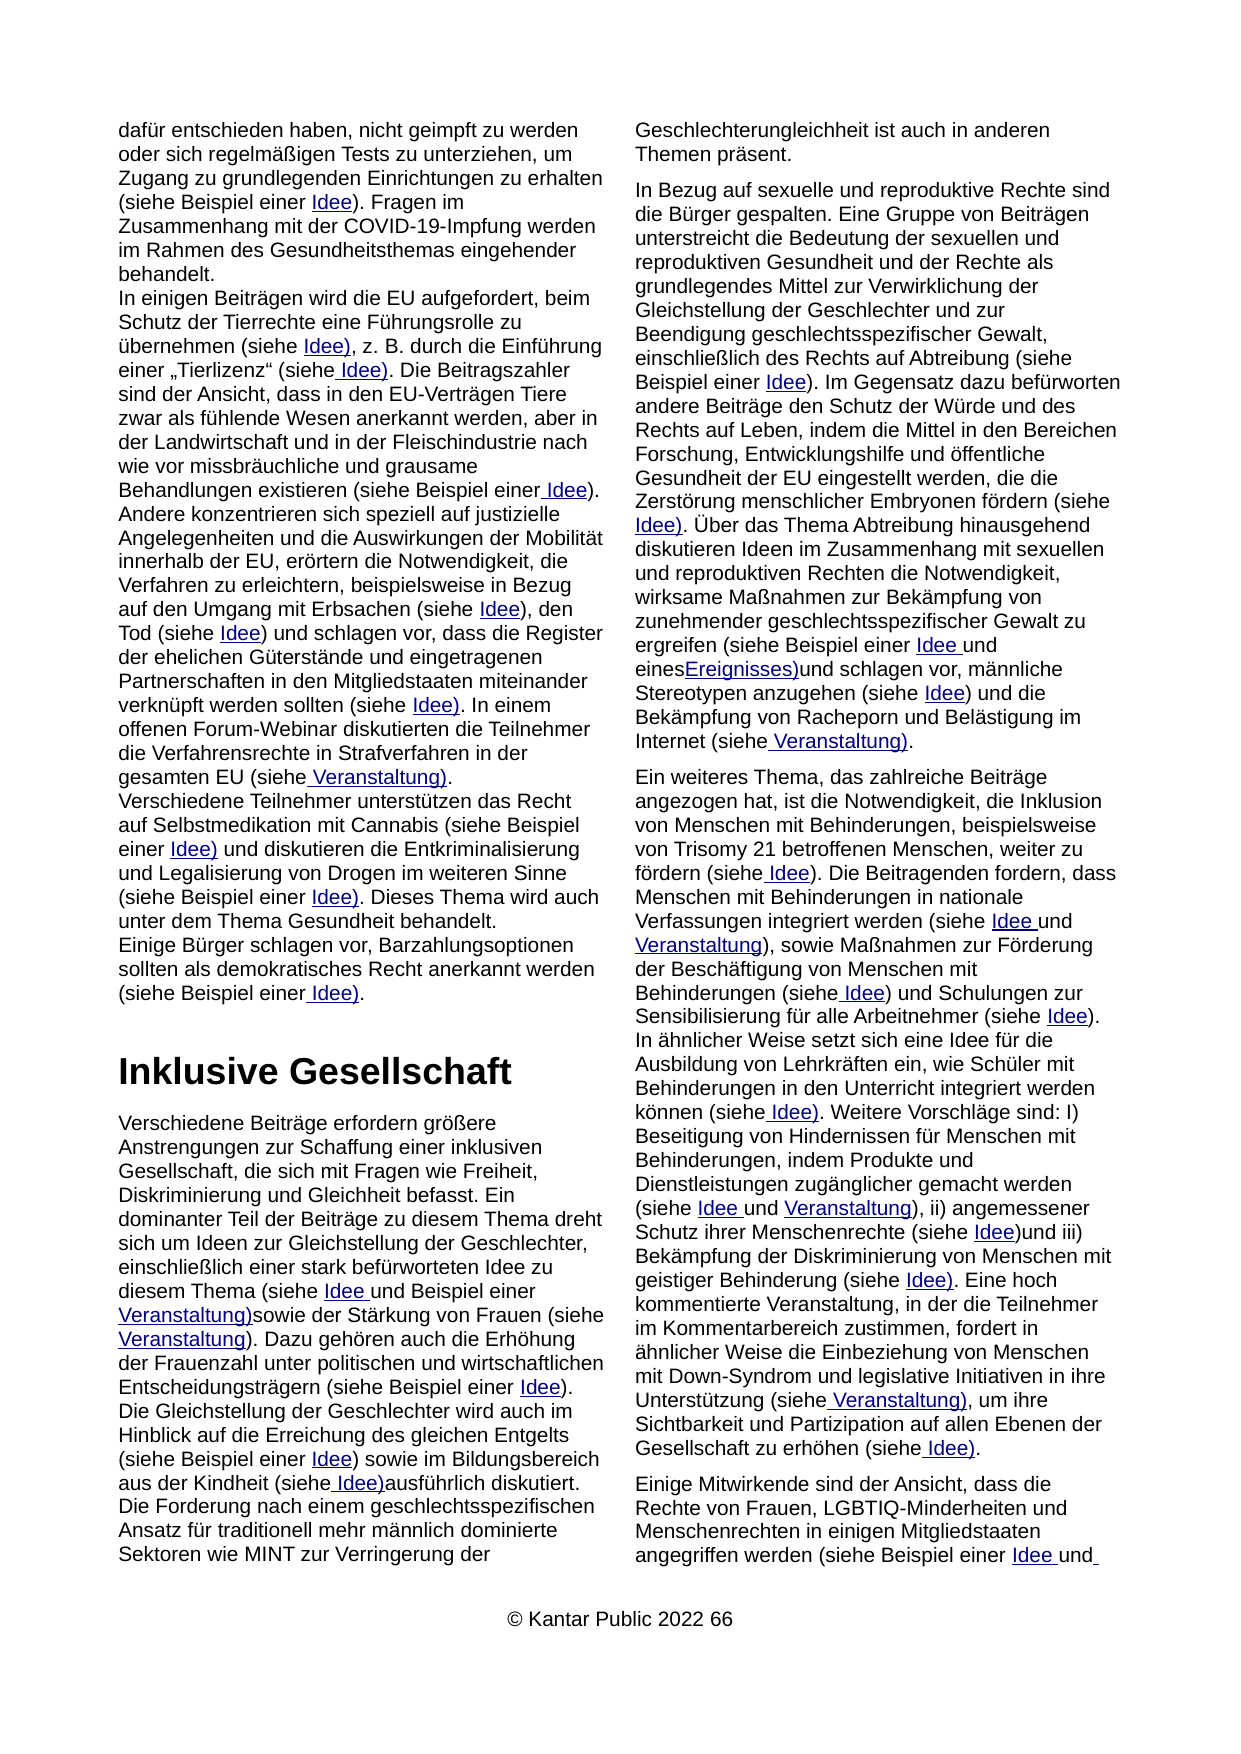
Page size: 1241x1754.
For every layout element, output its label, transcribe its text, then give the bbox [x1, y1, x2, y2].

text Verschiedene Beiträge erfordern größere Anstrengungen zur Schaffung einer inklusiven Gesellschaft, die sich mit Fragen wie Freiheit, Diskriminierung und Gleichheit befasst. Ein dominanter Teil der Beiträge zu diesem Thema dreht sich um Ideen zur Gleichstellung der Geschlechter, einschließlich einer stark befürworteten Idee zu diesem Thema (siehe Idee und Beispiel einer Veranstaltung)sowie der Stärkung von Frauen (siehe Veranstaltung). Dazu gehören auch die Erhöhung der Frauenzahl unter politischen und wirtschaftlichen Entscheidungsträgern (siehe Beispiel einer Idee). Die Gleichstellung der Geschlechter wird auch im Hinblick auf die Erreichung des gleichen Entgelts (siehe Beispiel einer Idee) sowie im Bildungsbereich aus der Kindheit (siehe Idee)ausführlich diskutiert. Die Forderung nach einem geschlechtsspezifischen Ansatz für traditionell mehr männlich dominierte Sektoren wie MINT zur Verringerung der [118, 1111, 605, 1566]
text dafür entschieden haben, nicht geimpft zu werden oder sich regelmäßigen Tests zu unterziehen, um Zugang zu grundlegenden Einrichtungen zu erhalten (siehe Beispiel einer Idee). Fragen im Zusammenhang mit der COVID-19-Impfung werden im Rahmen des Gesundheitsthemas eingehender behandelt. [118, 118, 605, 286]
text Andere konzentrieren sich speziell auf justizielle Angelegenheiten und die Auswirkungen der Mobilität innerhalb der EU, erörtern die Notwendigkeit, die Verfahren zu erleichtern, beispielsweise in Bezug auf den Umgang mit Erbsachen (siehe Idee), den Tod (siehe Idee) und schlagen vor, dass die Register der ehelichen Güterstände und eingetragenen Partnerschaften in den Mitgliedstaaten miteinander verknüpft werden sollten (siehe Idee). In einem offenen Forum-Webinar diskutierten die Teilnehmer die Verfahrensrechte in Strafverfahren in der gesamten EU (siehe Veranstaltung). [118, 501, 605, 789]
text Geschlechterungleichheit ist auch in anderen Themen präsent. [635, 118, 1122, 166]
text In Bezug auf sexuelle und reproduktive Rechte sind die Bürger gespalten. Eine Gruppe von Beiträgen unterstreicht die Bedeutung der sexuellen und reproduktiven Gesundheit und der Rechte als grundlegendes Mittel zur Verwirklichung der Gleichstellung der Geschlechter und zur Beendigung geschlechtsspezifischer Gewalt, einschließlich des Rechts auf Abtreibung (siehe Beispiel einer Idee). Im Gegensatz dazu befürworten andere Beiträge den Schutz der Würde und des Rechts auf Leben, indem die Mittel in den Bereichen Forschung, Entwicklungshilfe und öffentliche Gesundheit der EU eingestellt werden, die die Zerstörung menschlicher Embryonen fördern (siehe Idee). Über das Thema Abtreibung hinausgehend diskutieren Ideen im Zusammenhang mit sexuellen und reproduktiven Rechten die Notwendigkeit, wirksame Maßnahmen zur Bekämpfung von zunehmender geschlechtsspezifischer Gewalt zu ergreifen (siehe Beispiel einer Idee und einesEreignisses)und schlagen vor, männliche Stereotypen anzugehen (siehe Idee) und die Bekämpfung von Racheporn und Belästigung im Internet (siehe Veranstaltung). [635, 178, 1122, 753]
text In einigen Beiträgen wird die EU aufgefordert, beim Schutz der Tierrechte eine Führungsrolle zu übernehmen (siehe Idee), z. B. durch die Einführung einer „Tierlizenz“ (siehe Idee). Die Beitragszahler sind der Ansicht, dass in den EU-Verträgen Tiere zwar als fühlende Wesen anerkannt werden, aber in der Landwirtschaft und in der Fleischindustrie nach wie vor missbräuchliche und grausame Behandlungen existieren (siehe Beispiel einer Idee). [118, 286, 605, 501]
text Einige Bürger schlagen vor, Barzahlungsoptionen sollten als demokratisches Recht anerkannt werden (siehe Beispiel einer Idee). [118, 933, 605, 1004]
text Ein weiteres Thema, das zahlreiche Beiträge angezogen hat, ist die Notwendigkeit, die Inklusion von Menschen mit Behinderungen, beispielsweise von Trisomy 21 betroffenen Menschen, weiter zu fördern (siehe Idee). Die Beitragenden fordern, dass Menschen mit Behinderungen in nationale Verfassungen integriert werden (siehe Idee und Veranstaltung), sowie Maßnahmen zur Förderung der Beschäftigung von Menschen mit Behinderungen (siehe Idee) und Schulungen zur Sensibilisierung für alle Arbeitnehmer (siehe Idee). In ähnlicher Weise setzt sich eine Idee für die Ausbildung von Lehrkräften ein, wie Schüler mit Behinderungen in den Unterricht integriert werden können (siehe Idee). Weitere Vorschläge sind: I) Beseitigung von Hindernissen für Menschen mit Behinderungen, indem Produkte und Dienstleistungen zugänglicher gemacht werden (siehe Idee und Veranstaltung), ii) angemessener Schutz ihrer Menschenrechte (siehe Idee)und iii) Bekämpfung der Diskriminierung von Menschen mit geistiger Behinderung (siehe Idee). Eine hoch kommentierte Veranstaltung, in der die Teilnehmer im Kommentarbereich zustimmen, fordert in ähnlicher Weise die Einbeziehung von Menschen mit Down-Syndrom und legislative Initiativen in ihre Unterstützung (siehe Veranstaltung), um ihre Sichtbarkeit und Partizipation auf allen Ebenen der Gesellschaft zu erhöhen (siehe Idee). [635, 765, 1122, 1459]
text Einige Mitwirkende sind der Ansicht, dass die Rechte von Frauen, LGBTIQ-Minderheiten und Menschenrechten in einigen Mitgliedstaaten angegriffen werden (siehe Beispiel einer Idee und [635, 1471, 1122, 1567]
text Verschiedene Teilnehmer unterstützen das Recht auf Selbstmedikation mit Cannabis (siehe Beispiel einer Idee) und diskutieren die Entkriminalisierung und Legalisierung von Drogen im weiteren Sinne (siehe Beispiel einer Idee). Dieses Thema wird auch unter dem Thema Gesundheit behandelt. [118, 789, 605, 933]
subtitle Inklusive Gesellschaft [118, 1049, 605, 1092]
